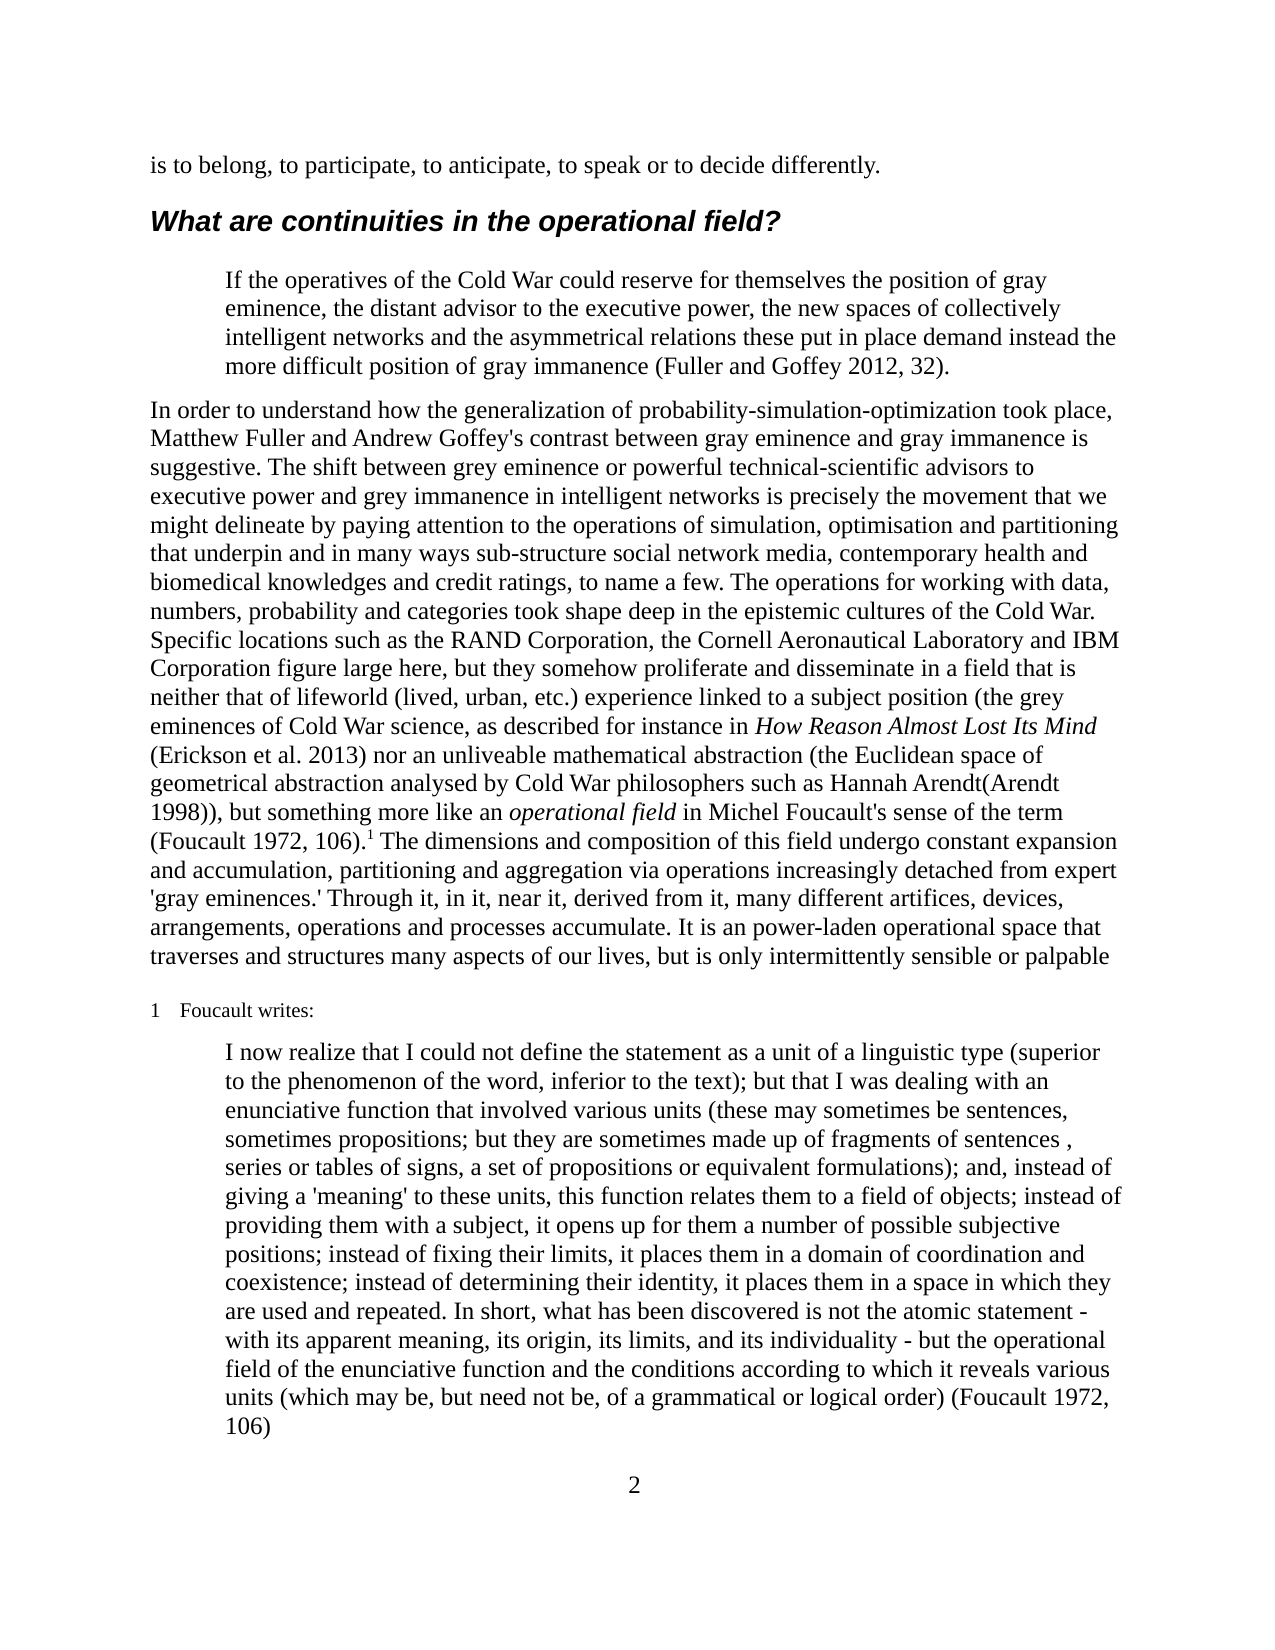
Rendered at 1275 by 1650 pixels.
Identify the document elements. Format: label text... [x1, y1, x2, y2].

text is to belong, to participate, to anticipate, to speak or to decide differently. [150, 150, 1125, 179]
text If the operatives of the Cold War could reserve for themselves the position of gray eminence, the distant advisor to the executive power, the new spaces of collectively intelligent networks and the asymmetrical relations these put in place demand instead the more difficult position of gray immanence (Fuller and Goffey 2012, 32). [225, 265, 1125, 380]
text I now realize that I could not define the statement as a unit of a linguistic type (superior to the phenomenon of the word, inferior to the text); but that I was dealing with an enunciative function that involved various units (these may sometimes be sentences, sometimes propositions; but they are sometimes made up of fragments of sentences , series or tables of signs, a set of propositions or equivalent formulations); and, instead of giving a 'meaning' to these units, this function relates them to a field of objects; instead of providing them with a subject, it opens up for them a number of possible subjective positions; instead of fixing their limits, it places them in a domain of coordination and coexistence; instead of determining their identity, it places them in a space in which they are used and repeated. In short, what has been discovered is not the atomic statement - with its apparent meaning, its origin, its limits, and its individuality - but the operational field of the enunciative function and the conditions according to which it reveals various units (which may be, but need not be, of a grammatical or logical order) (Foucault 1972, 106) [225, 1037, 1125, 1440]
text In order to understand how the generalization of probability-simulation-optimization took place, Matthew Fuller and Andrew Goffey's contrast between gray eminence and gray immanence is suggestive. The shift between grey eminence or powerful technical-scientific advisors to executive power and grey immanence in intelligent networks is precisely the movement that we might delineate by paying attention to the operations of simulation, optimisation and partitioning that underpin and in many ways sub-structure social network media, contemporary health and biomedical knowledges and credit ratings, to name a few. The operations for working with data, numbers, probability and categories took shape deep in the epistemic cultures of the Cold War. Specific locations such as the RAND Corporation, the Cornell Aeronautical Laboratory and IBM Corporation figure large here, but they somehow proliferate and disseminate in a field that is neither that of lifeworld (lived, urban, etc.) experience linked to a subject position (the grey eminences of Cold War science, as described for instance in How Reason Almost Lost Its Mind (Erickson et al. 2013) nor an unliveable mathematical abstraction (the Euclidean space of geometrical abstraction analysed by Cold War philosophers such as Hannah Arendt(Arendt 1998)), but something more like an operational field in Michel Foucault's sense of the term (Foucault 1972, 106). The dimensions and composition of this field undergo constant expansion and accumulation, partitioning and aggregation via operations increasingly detached from expert 'gray eminences.' Through it, in it, near it, derived from it, many different artifices, devices, arrangements, operations and processes accumulate. It is an power-laden operational space that traverses and structures many aspects of our lives, but is only intermittently sensible or palpable [150, 395, 1125, 970]
subtitle What are continuities in the operational field? [150, 204, 1125, 237]
text Foucault writes: [150, 998, 1125, 1022]
